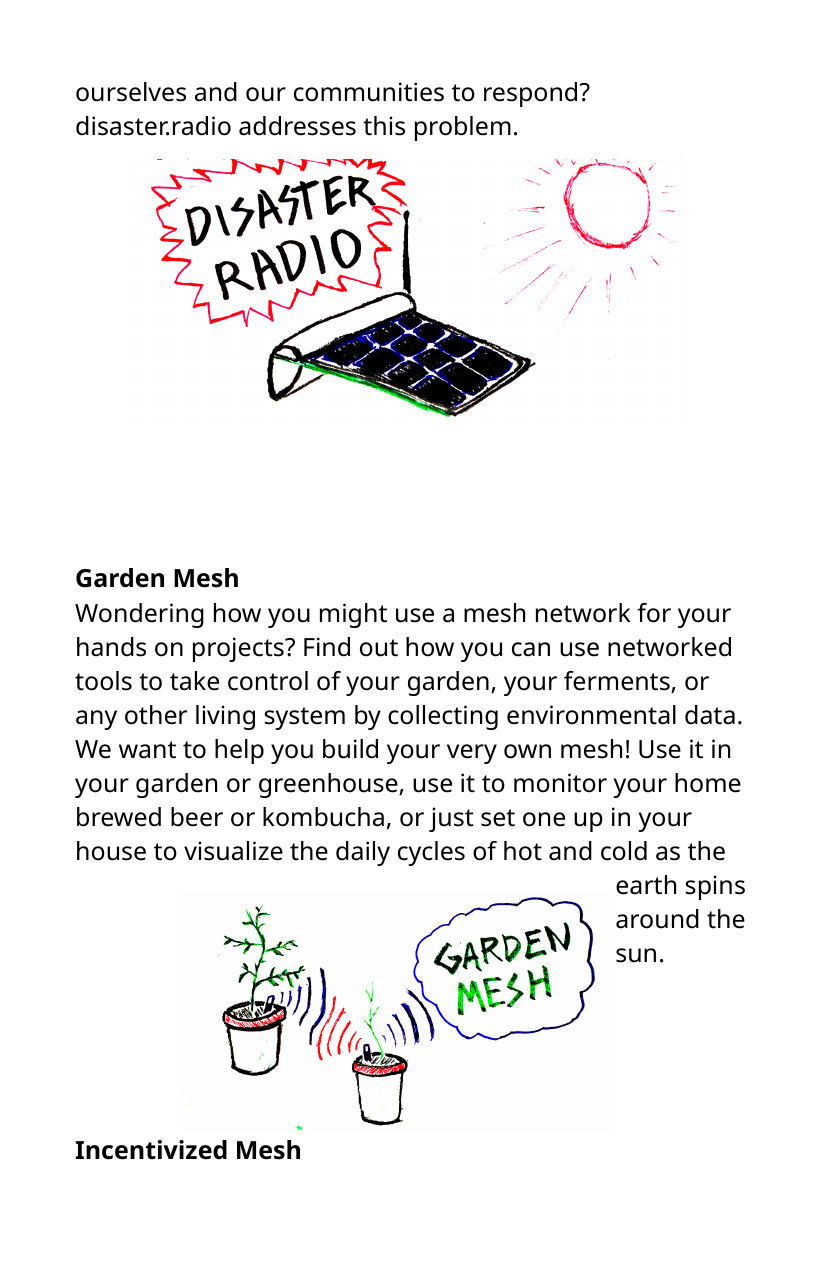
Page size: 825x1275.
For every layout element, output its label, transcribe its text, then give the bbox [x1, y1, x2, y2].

picture [127, 159, 683, 425]
text Wondering how you might use a mesh network for your hands on projects? Find out how you can use networked tools to take control of your garden, your ferments, or any other living system by collecting environmental data. We want to help you build your very own mesh! Use it in your garden or greenhouse, use it to monitor your home brewed beer or kombucha, or just set one up in your house to visualize the daily cycles of hot and cold as the earth spins around the sun. [75, 595, 750, 970]
text ourselves and our communities to respond? disaster.radio addresses this problem. [75, 75, 750, 143]
picture [179, 890, 615, 1133]
text Incentivized Mesh [75, 1038, 750, 1167]
text Garden Mesh [75, 561, 750, 595]
